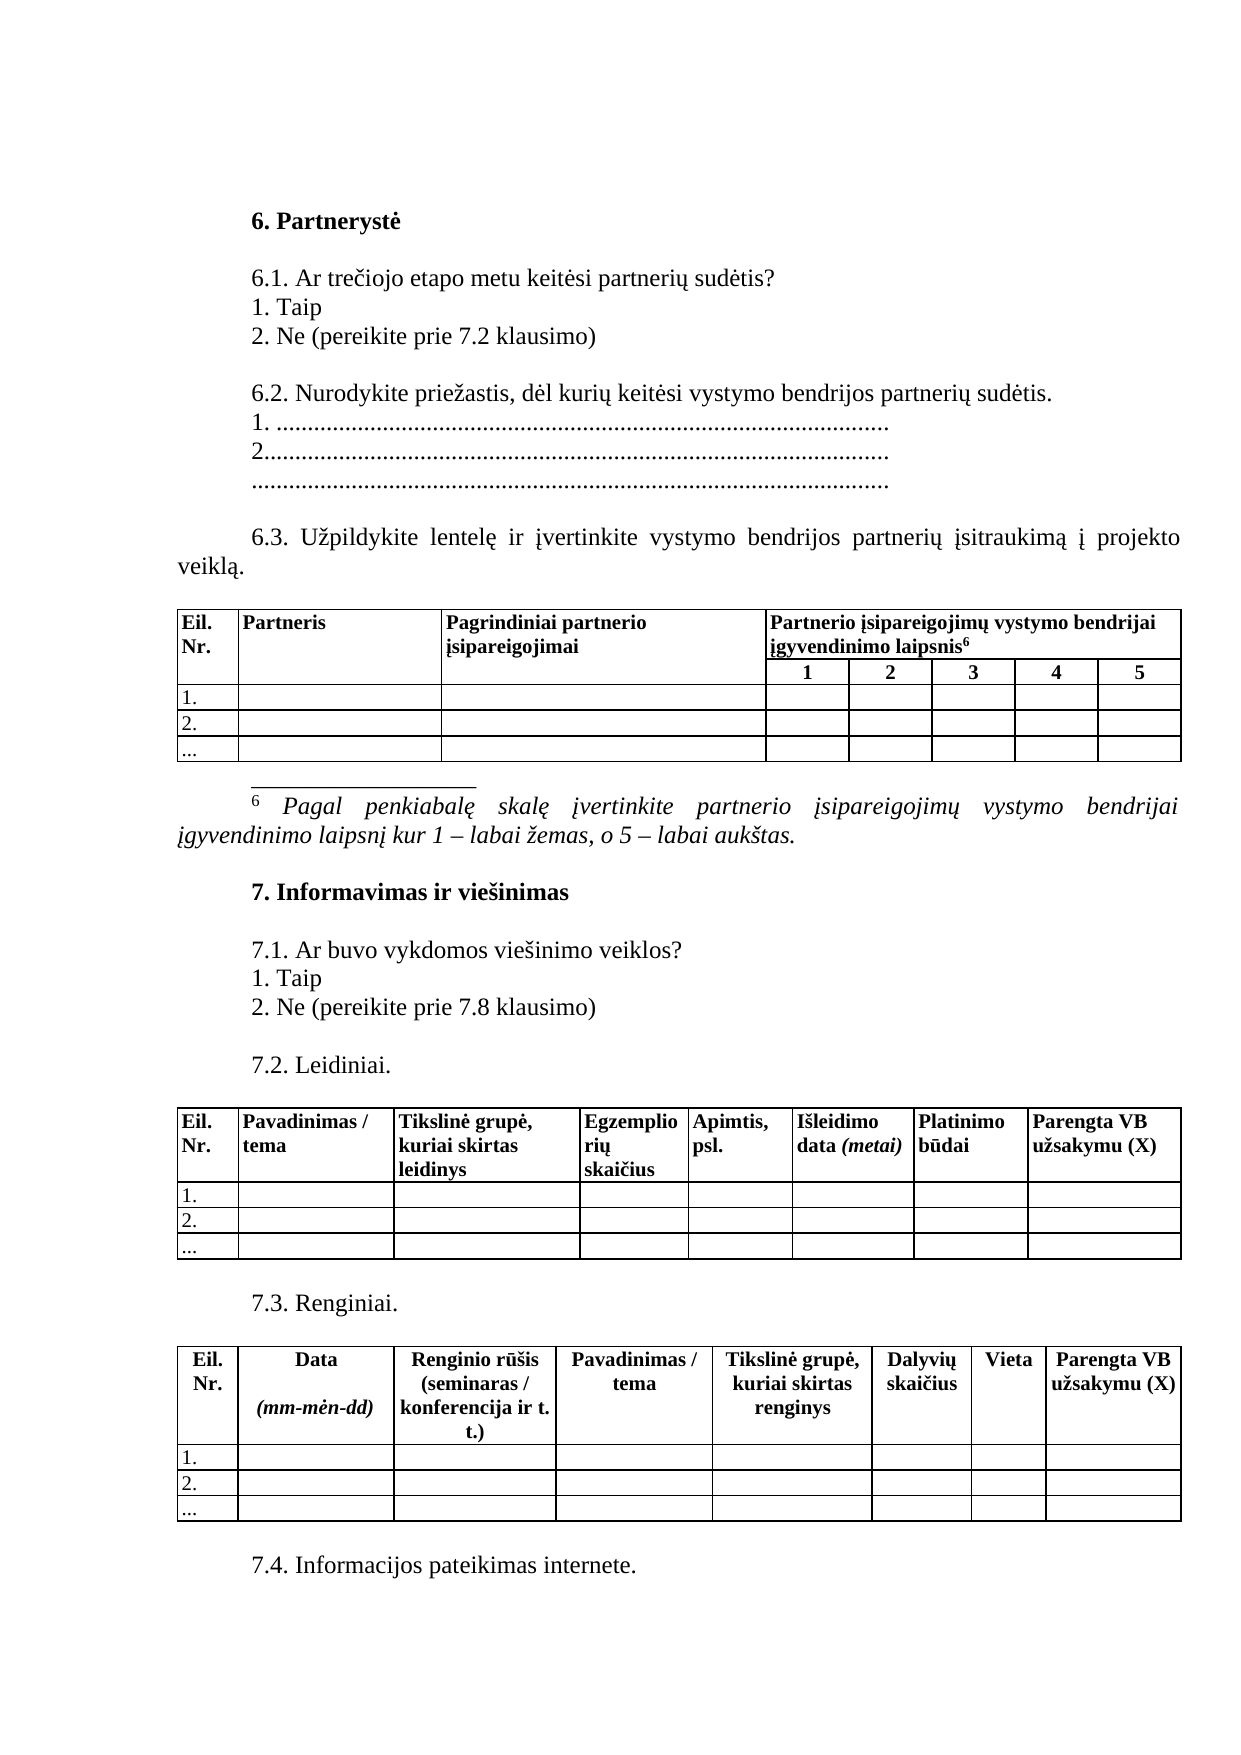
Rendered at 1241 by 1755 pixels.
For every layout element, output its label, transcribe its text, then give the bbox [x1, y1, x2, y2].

table_cell [395, 1208, 579, 1232]
table_cell [1099, 685, 1180, 709]
table_cell [442, 711, 765, 735]
table_header Apimtis, psl. [689, 1109, 792, 1181]
table_header Išleidimo data (metai) [793, 1109, 913, 1181]
table_cell 2. [178, 711, 238, 735]
table_cell [713, 1445, 871, 1469]
table_cell [557, 1445, 712, 1469]
table_header Platinimo būdai [915, 1109, 1027, 1181]
table_cell 1 [767, 660, 848, 684]
text 6. Partnerystė [177, 206, 1181, 235]
text 7.3. Renginiai. [177, 1288, 1181, 1317]
table_cell [1047, 1471, 1180, 1495]
table_cell [1047, 1496, 1180, 1520]
table_cell [239, 1496, 393, 1520]
text 7.4. Informacijos pateikimas internete. [177, 1551, 1181, 1579]
table_cell [1029, 1183, 1180, 1207]
table_cell [239, 711, 441, 735]
table_cell [933, 685, 1014, 709]
table_cell [972, 1471, 1045, 1495]
table_header Partnerio įsipareigojimų vystymo bendrijai įgyvendinimo laipsnis6 [767, 610, 1180, 658]
text __________________ [177, 762, 1181, 791]
table_cell [395, 1471, 555, 1495]
table_cell [581, 1208, 688, 1232]
table_cell [1016, 737, 1097, 761]
table_cell [713, 1471, 871, 1495]
table_cell 4 [1016, 660, 1097, 684]
table_header Pagrindiniai partnerio įsipareigojimai [442, 610, 765, 684]
table_cell [557, 1496, 712, 1520]
text 6.3. Užpildykite lentelę ir įvertinkite vystymo bendrijos partnerių įsitraukimą į projekto veiklą. [177, 522, 1181, 580]
table_cell [689, 1208, 792, 1232]
text 1. [177, 407, 1181, 436]
table_cell 2 [850, 660, 931, 684]
table_cell [972, 1496, 1045, 1520]
text 1. Taip [177, 292, 1181, 321]
table_cell [793, 1208, 913, 1232]
table_cell [395, 1234, 579, 1258]
table_header Tikslinė grupė, kuriai skirtas renginys [713, 1347, 871, 1443]
table_header Dalyvių skaičius [873, 1347, 971, 1443]
table_cell [1029, 1208, 1180, 1232]
table_header Tikslinė grupė, kuriai skirtas leidinys [395, 1109, 579, 1181]
table_header Parengta VB užsakymu (X) [1029, 1109, 1180, 1181]
table_cell [915, 1183, 1027, 1207]
text 2. Ne (pereikite prie 7.2 klausimo) [177, 321, 1181, 350]
table_cell [442, 685, 765, 709]
table_cell [395, 1183, 579, 1207]
table_cell [1016, 711, 1097, 735]
table_cell [239, 1445, 393, 1469]
table_cell ... [178, 1496, 237, 1520]
table_header Renginio rūšis (seminaras / konferencija ir t. t.) [395, 1347, 555, 1443]
table_cell [873, 1471, 971, 1495]
table_cell 1. [178, 1445, 237, 1469]
table_cell [239, 1471, 393, 1495]
table_cell [793, 1234, 913, 1258]
table_cell 5 [1099, 660, 1180, 684]
table_cell 2. [178, 1208, 238, 1232]
table_header Egzempliorių skaičius [581, 1109, 688, 1181]
table_cell 2. [178, 1471, 237, 1495]
text 6.2. Nurodykite priežastis, dėl kurių keitėsi vystymo bendrijos partnerių sudėtis. [177, 378, 1181, 407]
table_cell [395, 1445, 555, 1469]
table_cell [1099, 737, 1180, 761]
table_cell [557, 1471, 712, 1495]
table_cell ... [178, 1234, 238, 1258]
table_cell [239, 1234, 393, 1258]
table_header Pavadinimas / tema [239, 1109, 393, 1181]
table_cell [933, 711, 1014, 735]
table_cell [767, 685, 848, 709]
table_cell [915, 1208, 1027, 1232]
table_cell [239, 1183, 393, 1207]
table_cell [1099, 711, 1180, 735]
text . [177, 465, 1181, 493]
text 6 Pagal penkiabalę skalę įvertinkite partnerio įsipareigojimų vystymo bendrijai įgyvendinimo laipsnį kur 1 – labai žemas, o 5 – labai aukštas. [177, 791, 1181, 848]
table_cell [239, 1208, 393, 1232]
table_cell 1. [178, 685, 238, 709]
text 7.1. Ar buvo vykdomos viešinimo veiklos? [177, 935, 1181, 963]
table_cell [689, 1183, 792, 1207]
text 7.2. Leidiniai. [177, 1050, 1181, 1078]
table_cell [239, 737, 441, 761]
table_cell [850, 737, 931, 761]
table_cell [442, 737, 765, 761]
table_cell [581, 1234, 688, 1258]
table_header Partneris [239, 610, 441, 684]
table_header Eil. Nr. [178, 610, 238, 684]
table_cell [850, 711, 931, 735]
table_cell [972, 1445, 1045, 1469]
table_cell [793, 1183, 913, 1207]
table_cell [713, 1496, 871, 1520]
table_cell [873, 1445, 971, 1469]
text 2. Ne (pereikite prie 7.8 klausimo) [177, 992, 1181, 1021]
table_cell 1. [178, 1183, 238, 1207]
table_header Vieta [972, 1347, 1045, 1443]
table_header Parengta VB užsakymu (X) [1047, 1347, 1180, 1443]
table_header Eil. Nr. [178, 1347, 237, 1443]
table_cell ... [178, 737, 238, 761]
table_cell [395, 1496, 555, 1520]
table_cell [581, 1183, 688, 1207]
table_cell [873, 1496, 971, 1520]
table_cell [689, 1234, 792, 1258]
table_cell [767, 737, 848, 761]
table_cell [915, 1234, 1027, 1258]
table_cell [1047, 1445, 1180, 1469]
text 2.. [177, 436, 1181, 465]
table_cell [933, 737, 1014, 761]
text 7. Informavimas ir viešinimas [177, 877, 1181, 906]
table_header Eil. Nr. [178, 1109, 238, 1181]
table_cell 3 [933, 660, 1014, 684]
table_cell [767, 711, 848, 735]
table_cell [1029, 1234, 1180, 1258]
table_header Pavadinimas / tema [557, 1347, 712, 1443]
table_cell [239, 685, 441, 709]
table_cell [1016, 685, 1097, 709]
text 1. Taip [177, 963, 1181, 992]
table_cell [850, 685, 931, 709]
text 6.1. Ar trečiojo etapo metu keitėsi partnerių sudėtis? [177, 263, 1181, 292]
table_header Data (mm-mėn-dd) [239, 1347, 393, 1443]
